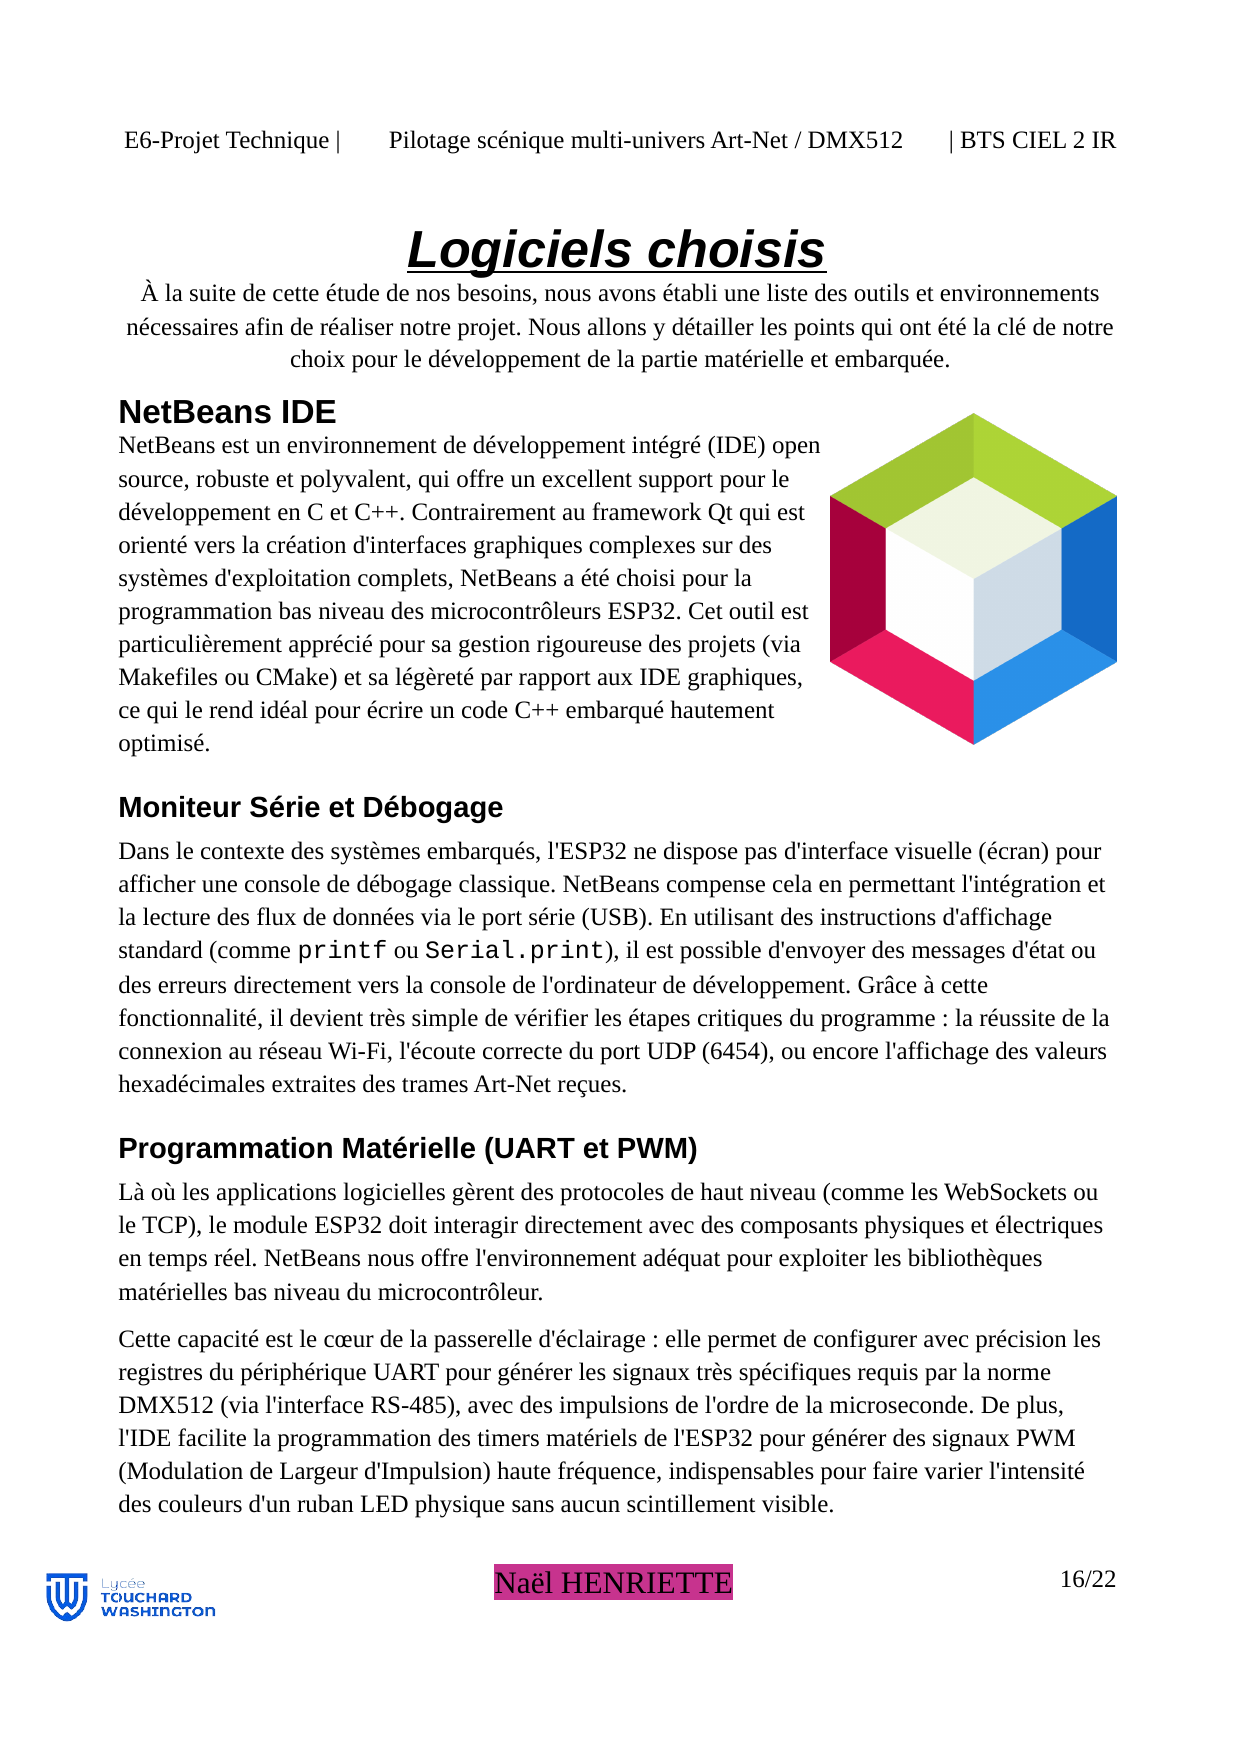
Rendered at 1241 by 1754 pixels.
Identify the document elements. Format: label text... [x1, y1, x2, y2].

text À la suite de cette étude de nos besoins, nous avons établi une liste des outils et environnements nécessaires afin de réaliser notre projet. Nous allons y détailler les points qui ont été la clé de notre choix pour le développement de la partie matérielle et embarquée. [118, 278, 1122, 373]
subtitle NetBeans IDE [118, 392, 1121, 431]
picture [830, 413, 1117, 745]
text Dans le contexte des systèmes embarqués, l'ESP32 ne dispose pas d'interface visuelle (écran) pour afficher une console de débogage classique. NetBeans compense cela en permettant l'intégration et la lecture des flux de données via le port série (USB). En utilisant des instructions d'affichage standard (comme printf ou Serial.print), il est possible d'envoyer des messages d'état ou des erreurs directement vers la console de l'ordinateur de développement. Grâce à cette fonctionnalité, il devient très simple de vérifier les étapes critiques du programme : la réussite de la connexion au réseau Wi-Fi, l'écoute correcte du port UDP (6454), ou encore l'affichage des valeurs hexadécimales extraites des trames Art-Net reçues. [118, 836, 1122, 1098]
subtitle Programmation Matérielle (UART et PWM) [118, 1131, 1122, 1165]
subtitle Logiciels choisis [118, 219, 1121, 278]
text NetBeans est un environnement de développement intégré (IDE) open source, robuste et polyvalent, qui offre un excellent support pour le développement en C et C++. Contrairement au framework Qt qui est orienté vers la création d'interfaces graphiques complexes sur des systèmes d'exploitation complets, NetBeans a été choisi pour la programmation bas niveau des microcontrôleurs ESP32. Cet outil est particulièrement apprécié pour sa gestion rigoureuse des projets (via Makefiles ou CMake) et sa légèreté par rapport aux IDE graphiques, ce qui le rend idéal pour écrire un code C++ embarqué hautement optimisé. [118, 431, 1122, 757]
text Cette capacité est le cœur de la passerelle d'éclairage : elle permet de configurer avec précision les registres du périphérique UART pour générer les signaux très spécifiques requis par la norme DMX512 (via l'interface RS-485), avec des impulsions de l'ordre de la microseconde. De plus, l'IDE facilite la programmation des timers matériels de l'ESP32 pour générer des signaux PWM (Modulation de Largeur d'Impulsion) haute fréquence, indispensables pour faire varier l'intensité des couleurs d'un ruban LED physique sans aucun scintillement visible. [118, 1324, 1122, 1518]
text Là où les applications logicielles gèrent des protocoles de haut niveau (comme les WebSockets ou le TCP), le module ESP32 doit interagir directement avec des composants physiques et électriques en temps réel. NetBeans nous offre l'environnement adéquat pour exploiter les bibliothèques matérielles bas niveau du microcontrôleur. [118, 1177, 1122, 1305]
picture [119, 1559, 256, 1606]
subtitle Moniteur Série et Débogage [118, 790, 1122, 823]
picture [6, 1535, 256, 1659]
